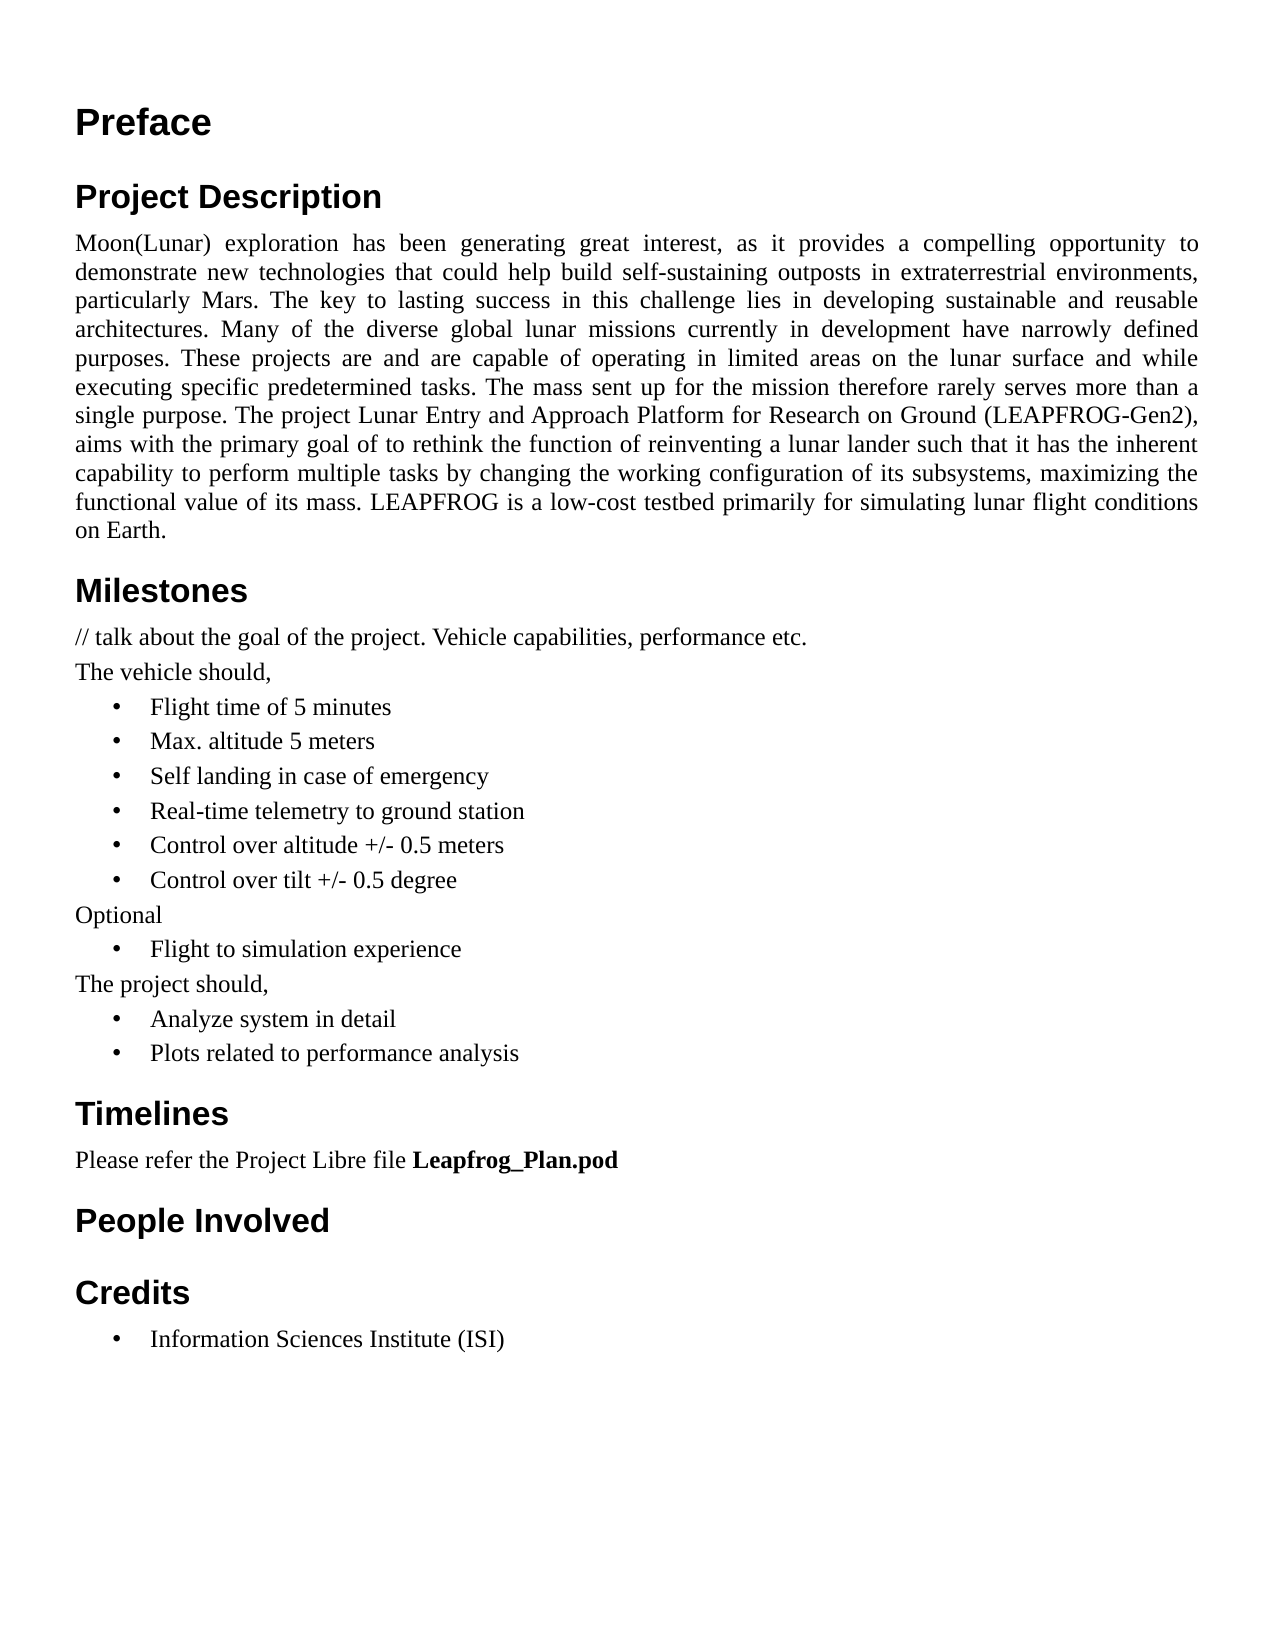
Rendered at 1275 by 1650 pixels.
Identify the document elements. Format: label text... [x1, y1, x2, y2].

list Flight time of 5 minutes [112, 692, 1200, 720]
list Information Sciences Institute (ISI) [112, 1324, 1200, 1353]
subtitle People Involved [75, 1201, 1200, 1239]
text Moon(Lunar) exploration has been generating great interest, as it provides a compelling opportunity to demonstrate new technologies that could help build self-sustaining outposts in extraterrestrial environments, particularly Mars. The key to lasting success in this challenge lies in developing sustainable and reusable architectures. Many of the diverse global lunar missions currently in development have narrowly defined purposes. These projects are and are capable of operating in limited areas on the lunar surface and while executing specific predetermined tasks. The mass sent up for the mission therefore rarely serves more than a single purpose. The project Lunar Entry and Approach Platform for Research on Ground (LEAPFROG-Gen2), aims with the primary goal of to rethink the function of reinventing a lunar lander such that it has the inherent capability to perform multiple tasks by changing the working configuration of its subsystems, maximizing the functional value of its mass. LEAPFROG is a low-cost testbed primarily for simulating lunar flight conditions on Earth. [75, 228, 1200, 544]
text Please refer the Project Libre file Leapfrog_Plan.pod [75, 1145, 1200, 1174]
text Optional [75, 900, 1200, 928]
list Control over altitude +/- 0.5 meters [112, 830, 1200, 859]
list Flight to simulation experience [112, 934, 1200, 963]
subtitle Project Description [75, 177, 1200, 216]
list Real-time telemetry to ground station [112, 796, 1200, 824]
text The project should, [75, 969, 1200, 998]
subtitle Preface [75, 100, 1200, 144]
list Plots related to performance analysis [112, 1038, 1200, 1067]
subtitle Timelines [75, 1094, 1200, 1133]
text // talk about the goal of the project. Vehicle capabilities, performance etc. [75, 622, 1200, 651]
list Self landing in case of emergency [112, 761, 1200, 790]
list Analyze system in detail [112, 1004, 1200, 1033]
subtitle Credits [75, 1273, 1200, 1311]
list Control over tilt +/- 0.5 degree [112, 865, 1200, 894]
subtitle Milestones [75, 571, 1200, 610]
text The vehicle should, [75, 657, 1200, 686]
list Max. altitude 5 meters [112, 726, 1200, 755]
